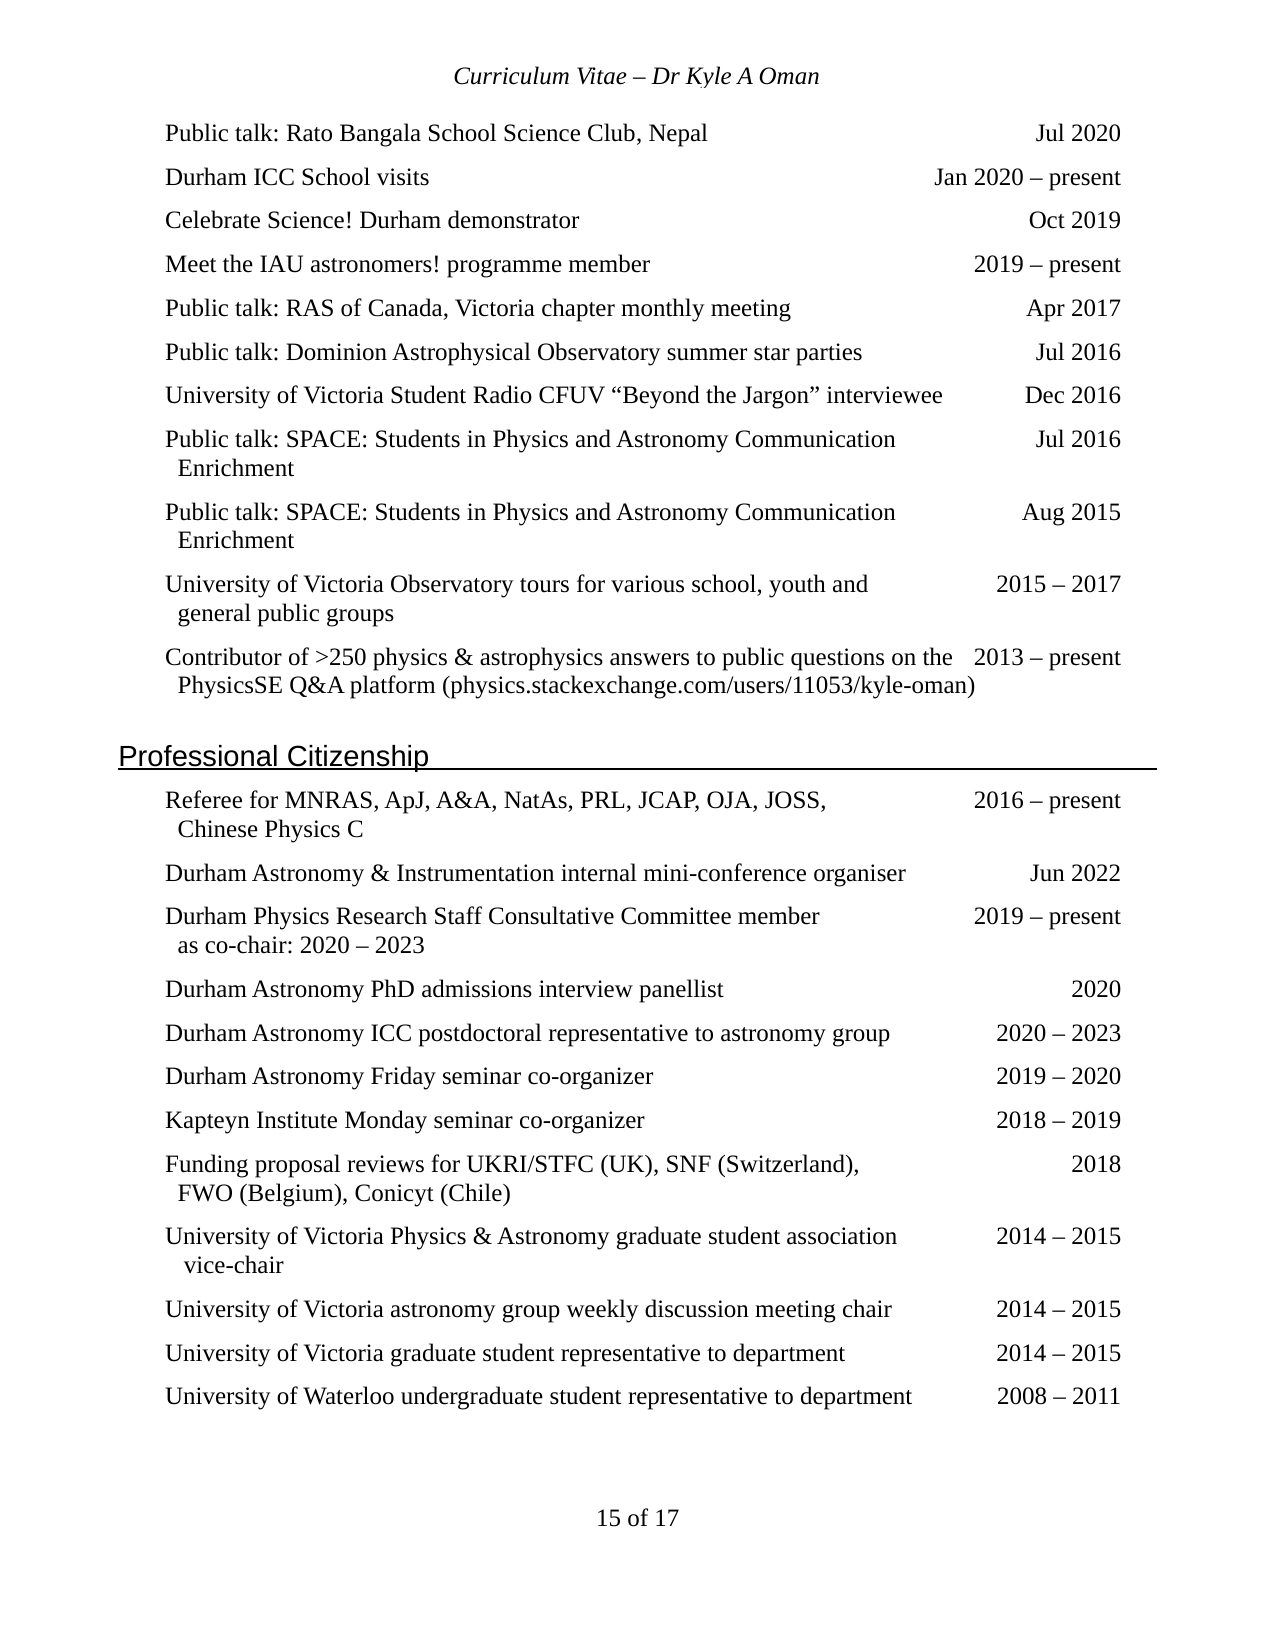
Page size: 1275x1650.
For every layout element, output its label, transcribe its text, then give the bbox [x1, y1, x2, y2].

text Durham Astronomy Friday seminar co-organizer 2019 – 2020 [118, 1061, 1157, 1090]
text Public talk: SPACE: Students in Physics and Astronomy Communication Jul 2016 Enrichment [118, 424, 1157, 482]
text Public talk: Rato Bangala School Science Club, Nepal Jul 2020 [118, 118, 1157, 147]
text Referee for MNRAS, ApJ, A&A, NatAs, PRL, JCAP, OJA, JOSS, 2016 – present Chinese Physics C [118, 785, 1157, 843]
text University of Waterloo undergraduate student representative to department 2008 – 2011 [118, 1381, 1157, 1410]
text Durham Astronomy PhD admissions interview panellist 2020 [118, 974, 1157, 1003]
text Public talk: Dominion Astrophysical Observatory summer star parties Jul 2016 [118, 337, 1157, 365]
text Contributor of >250 physics & astrophysics answers to public questions on the 2013 – present PhysicsSE Q&A platform (physics.stackexchange.com/users/11053/kyle-oman) [118, 642, 1157, 699]
text University of Victoria Student Radio CFUV “Beyond the Jargon” interviewee Dec 2016 [118, 380, 1157, 409]
text Durham Astronomy & Instrumentation internal mini-conference organiser Jun 2022 [118, 858, 1157, 886]
text University of Victoria graduate student representative to department 2014 – 2015 [118, 1338, 1157, 1366]
text Kapteyn Institute Monday seminar co-organizer 2018 – 2019 [118, 1105, 1157, 1134]
text Public talk: RAS of Canada, Victoria chapter monthly meeting Apr 2017 [118, 293, 1157, 322]
text University of Victoria Observatory tours for various school, youth and 2015 – 2017 general public groups [118, 569, 1157, 627]
text University of Victoria Physics & Astronomy graduate student association 2014 – 2015 vice-chair [118, 1221, 1157, 1279]
text Funding proposal reviews for UKRI/STFC (UK), SNF (Switzerland), 2018 FWO (Belgium), Conicyt (Chile) [118, 1149, 1157, 1206]
text Public talk: SPACE: Students in Physics and Astronomy Communication Aug 2015 Enrichment [118, 497, 1157, 554]
text Durham ICC School visits Jan 2020 – present [118, 162, 1157, 190]
text Meet the IAU astronomers! programme member 2019 – present [118, 249, 1157, 278]
subtitle Professional Citizenship [118, 739, 1157, 768]
text Celebrate Science! Durham demonstrator Oct 2019 [118, 205, 1157, 234]
text Durham Astronomy ICC postdoctoral representative to astronomy group 2020 – 2023 [118, 1018, 1157, 1046]
text Durham Physics Research Staff Consultative Committee member 2019 – present as co-chair: 2020 – 2023 [118, 901, 1157, 959]
text University of Victoria astronomy group weekly discussion meeting chair 2014 – 2015 [118, 1294, 1157, 1323]
